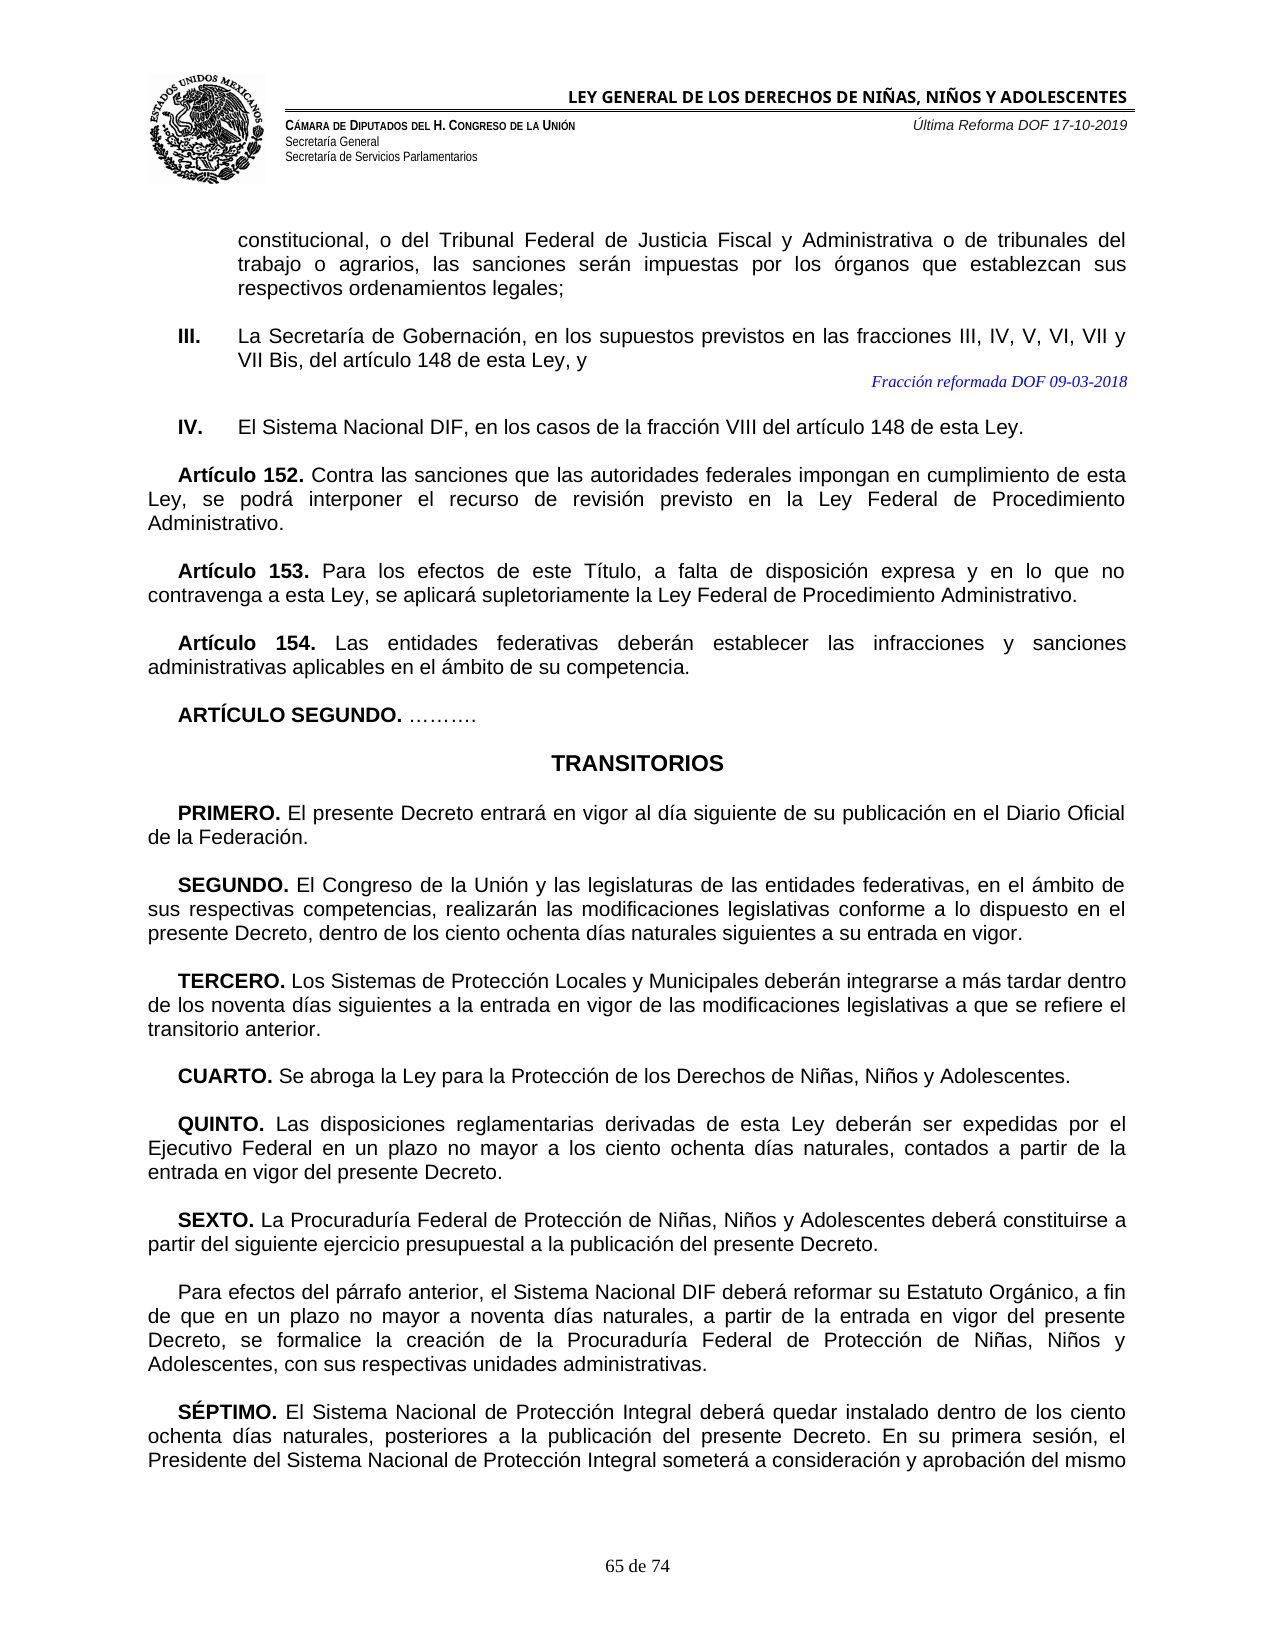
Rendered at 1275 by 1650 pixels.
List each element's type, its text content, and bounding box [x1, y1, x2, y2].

text Para efectos del párrafo anterior, el Sistema Nacional DIF deberá reformar su Estatuto Orgánico, a fin de que en un plazo no mayor a noventa días naturales, a partir de la entrada en vigor del presente Decreto, se formalice la creación de la Procuraduría Federal de Protección de Niñas, Niños y Adolescentes, con sus respectivas unidades administrativas. [148, 1280, 1127, 1376]
text Artículo 152. Contra las sanciones que las autoridades federales impongan en cumplimiento de esta Ley, se podrá interponer el recurso de revisión previsto en la Ley Federal de Procedimiento Administrativo. [148, 463, 1127, 535]
text constitucional, o del Tribunal Federal de Justicia Fiscal y Administrativa o de tribunales del trabajo o agrarios, las sanciones serán impuestas por los órganos que establezcan sus respectivos ordenamientos legales; [178, 228, 1127, 300]
text CUARTO. Se abroga la Ley para la Protección de los Derechos de Niñas, Niños y Adolescentes. [148, 1064, 1127, 1088]
text Fracción reformada DOF 09-03-2018 [148, 372, 1127, 391]
text Artículo 154. Las entidades federativas deberán establecer las infracciones y sanciones administrativas aplicables en el ámbito de su competencia. [148, 631, 1127, 678]
text QUINTO. Las disposiciones reglamentarias derivadas de esta Ley deberán ser expedidas por el Ejecutivo Federal en un plazo no mayor a los ciento ochenta días naturales, contados a partir de la entrada en vigor del presente Decreto. [148, 1112, 1127, 1184]
text ARTÍCULO SEGUNDO. ………. [148, 702, 1127, 726]
text III. La Secretaría de Gobernación, en los supuestos previstos en las fracciones III, IV, V, VI, VII y VII Bis, del artículo 148 de esta Ley, y [178, 324, 1127, 372]
text Artículo 153. Para los efectos de este Título, a falta de disposición expresa y en lo que no contravenga a esta Ley, se aplicará supletoriamente la Ley Federal de Procedimiento Administrativo. [148, 559, 1127, 607]
text SEXTO. La Procuraduría Federal de Protección de Niñas, Niños y Adolescentes deberá constituirse a partir del siguiente ejercicio presupuestal a la publicación del presente Decreto. [148, 1208, 1127, 1256]
text TERCERO. Los Sistemas de Protección Locales y Municipales deberán integrarse a más tardar dentro de los noventa días siguientes a la entrada en vigor de las modificaciones legislativas a que se refiere el transitorio anterior. [148, 968, 1127, 1040]
text SÉPTIMO. El Sistema Nacional de Protección Integral deberá quedar instalado dentro de los ciento ochenta días naturales, posteriores a la publicación del presente Decreto. En su primera sesión, el Presidente del Sistema Nacional de Protección Integral someterá a consideración y aprobación del mismo [148, 1400, 1127, 1472]
text SEGUNDO. El Congreso de la Unión y las legislaturas de las entidades federativas, en el ámbito de sus respectivas competencias, realizarán las modificaciones legislativas conforme a lo dispuesto en el presente Decreto, dentro de los ciento ochenta días naturales siguientes a su entrada en vigor. [148, 873, 1127, 944]
text TRANSITORIOS [148, 750, 1127, 777]
text IV. El Sistema Nacional DIF, en los casos de la fracción VIII del artículo 148 de esta Ley. [178, 415, 1127, 439]
text PRIMERO. El presente Decreto entrará en vigor al día siguiente de su publicación en el Diario Oficial de la Federación. [148, 801, 1127, 849]
